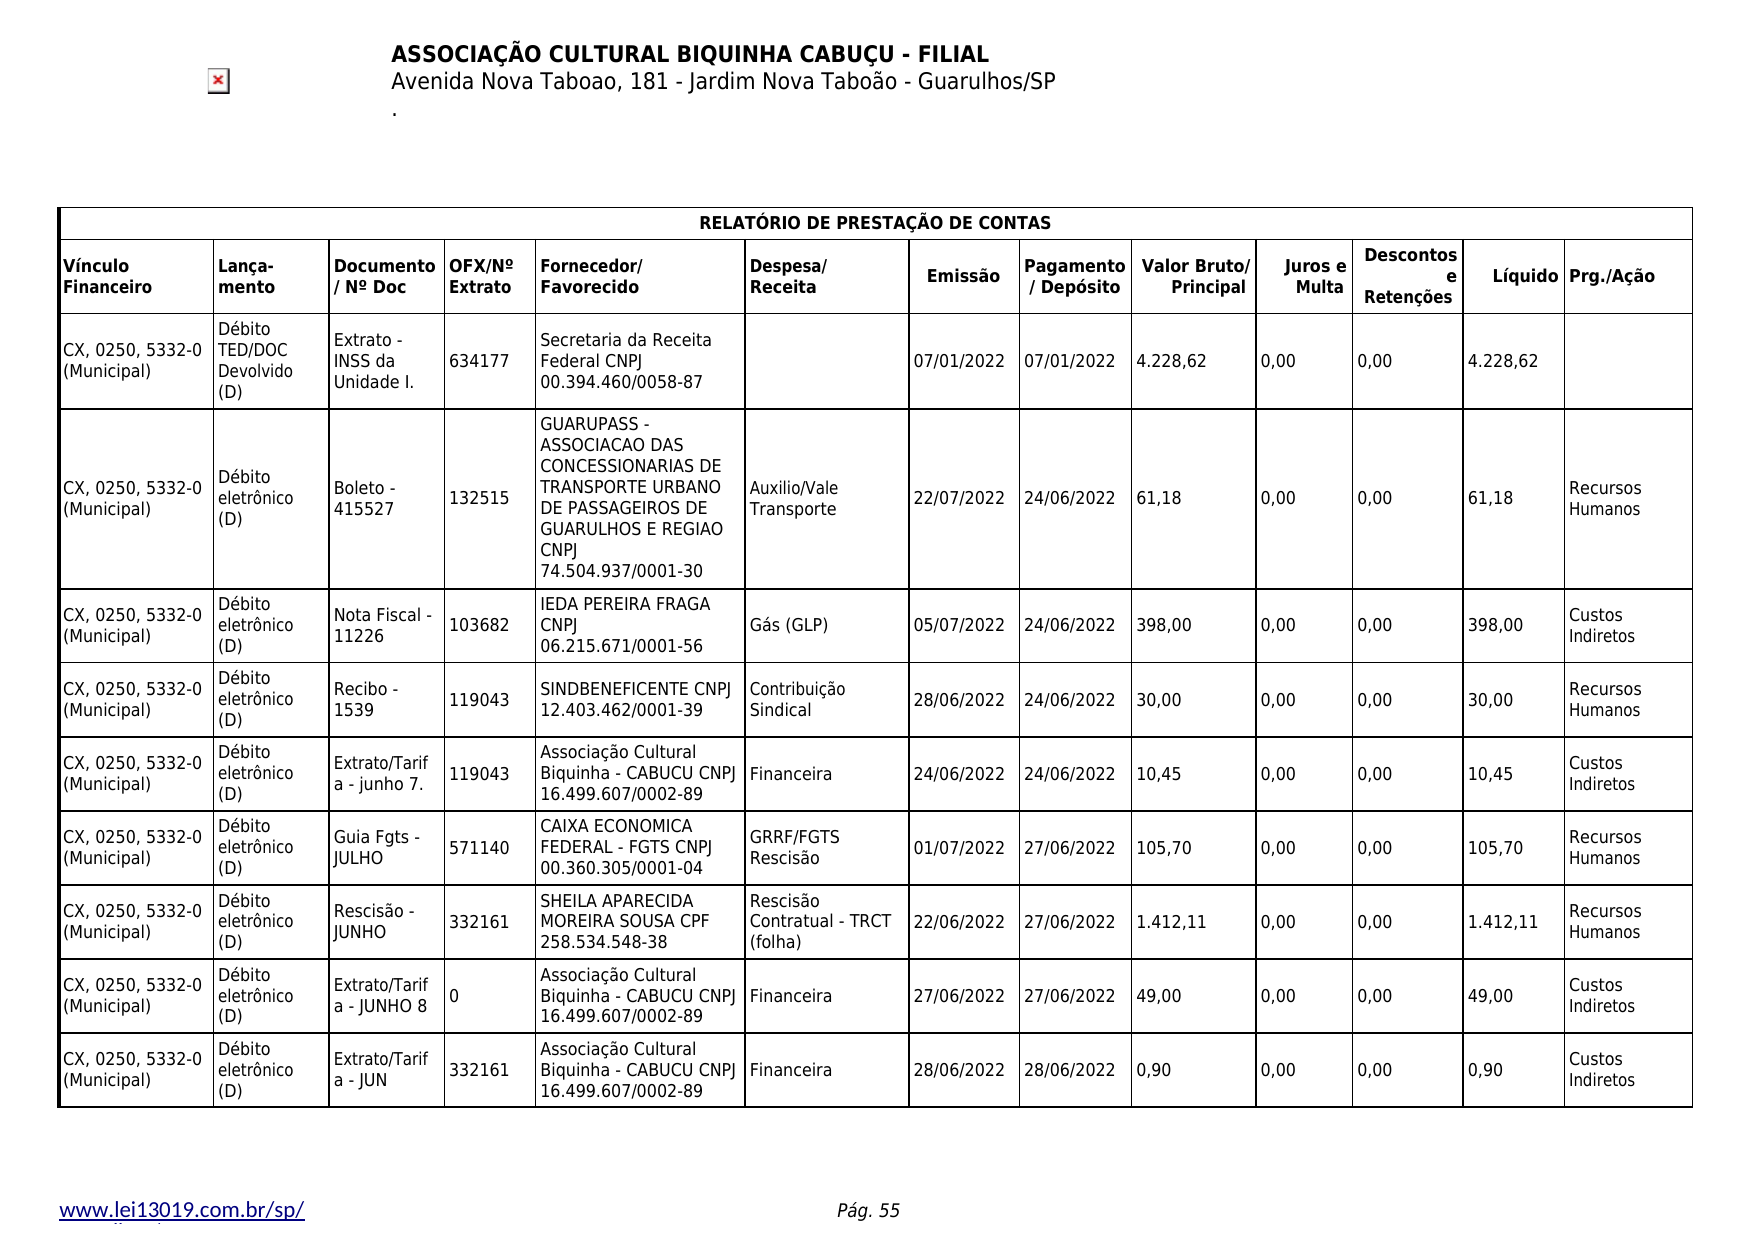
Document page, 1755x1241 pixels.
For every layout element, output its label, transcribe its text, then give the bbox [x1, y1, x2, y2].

table_cell Associação Cultural Biquinha - CABUCU CNPJ 16.499.607/0002-89 [536, 1034, 744, 1106]
table_cell CX, 0250, 5332-0 (Municipal) [61, 886, 213, 958]
table_cell 22/06/2022 [910, 886, 1019, 958]
table_cell Documento / Nº Doc [330, 240, 444, 313]
table_cell 0,00 [1353, 960, 1462, 1032]
table_cell Lança- mento [214, 240, 328, 313]
table_cell 24/06/2022 [1020, 410, 1131, 588]
table_cell 0,00 [1353, 590, 1462, 662]
table_cell 0,00 [1353, 886, 1462, 958]
table_cell CX, 0250, 5332-0 (Municipal) [61, 590, 213, 662]
table_cell 0,00 [1257, 812, 1352, 884]
table_cell 0,00 [1257, 886, 1352, 958]
table_cell 332161 [445, 1034, 535, 1106]
table_cell Extrato/Tarif a - JUN [330, 1034, 444, 1106]
table_cell CX, 0250, 5332-0 (Municipal) [61, 1034, 213, 1106]
table_cell 4.228,62 [1464, 314, 1564, 408]
table_cell Rescisão Contratual - TRCT (folha) [746, 886, 908, 958]
table_cell 0,00 [1257, 738, 1352, 810]
table_cell Associação Cultural Biquinha - CABUCU CNPJ 16.499.607/0002-89 [536, 738, 744, 810]
table_cell Débito eletrônico (D) [214, 1034, 328, 1106]
table_cell Débito eletrônico (D) [214, 663, 328, 736]
table_cell 571140 [445, 812, 535, 884]
table_cell 105,70 [1132, 812, 1255, 884]
table_cell 10,45 [1132, 738, 1255, 810]
table_cell 398,00 [1132, 590, 1255, 662]
table_cell Débito eletrônico (D) [214, 590, 328, 662]
table_cell CX, 0250, 5332-0 (Municipal) [61, 663, 213, 736]
table_cell 24/06/2022 [1020, 738, 1131, 810]
table_cell Débito eletrônico (D) [214, 738, 328, 810]
table_cell Débito eletrônico (D) [214, 812, 328, 884]
table_cell 27/06/2022 [1020, 960, 1131, 1032]
table_cell Boleto - 415527 [330, 410, 444, 588]
table_cell 27/06/2022 [910, 960, 1019, 1032]
table_cell Extrato - INSS da Unidade I. [330, 314, 444, 408]
table_cell 28/06/2022 [910, 663, 1019, 736]
table_cell 0,00 [1257, 314, 1352, 408]
table_cell Líquido [1464, 240, 1564, 313]
table_cell Secretaria da Receita Federal CNPJ 00.394.460/0058-87 [536, 314, 744, 408]
table_cell Rescisão - JUNHO [330, 886, 444, 958]
table_header RELATÓRIO DE PRESTAÇÃO DE CONTAS [61, 208, 1692, 239]
table_cell Gás (GLP) [746, 590, 908, 662]
table_cell Extrato/Tarif a - junho 7. [330, 738, 444, 810]
table_cell 61,18 [1464, 410, 1564, 588]
table_cell Financeira [746, 1034, 908, 1106]
table_cell OFX/Nº Extrato [445, 240, 535, 313]
table_cell CAIXA ECONOMICA FEDERAL - FGTS CNPJ 00.360.305/0001-04 [536, 812, 744, 884]
table_cell 30,00 [1132, 663, 1255, 736]
table_cell GRRF/FGTS Rescisão [746, 812, 908, 884]
table_cell CX, 0250, 5332-0 (Municipal) [61, 812, 213, 884]
table_cell 27/06/2022 [1020, 812, 1131, 884]
table_cell GUARUPASS - ASSOCIACAO DAS CONCESSIONARIAS DE TRANSPORTE URBANO DE PASSAGEIROS DE GUARULHOS E REGIAO CNPJ 74.504.937/0001-30 [536, 410, 744, 588]
table_cell Custos Indiretos [1565, 960, 1692, 1032]
table_cell Débito eletrônico (D) [214, 410, 328, 588]
table_cell 49,00 [1464, 960, 1564, 1032]
table_cell Vínculo Financeiro [61, 240, 213, 313]
table_cell 119043 [445, 663, 535, 736]
table_cell 105,70 [1464, 812, 1564, 884]
table_cell 0,00 [1257, 663, 1352, 736]
table_cell CX, 0250, 5332-0 (Municipal) [61, 314, 213, 408]
table_cell SHEILA APARECIDA MOREIRA SOUSA CPF 258.534.548-38 [536, 886, 744, 958]
table_cell Contribuição Sindical [746, 663, 908, 736]
table_cell Recursos Humanos [1565, 886, 1692, 958]
table_cell 0,00 [1353, 738, 1462, 810]
table_cell 0,00 [1353, 663, 1462, 736]
table_cell Débito eletrônico (D) [214, 886, 328, 958]
table_cell Custos Indiretos [1565, 738, 1692, 810]
table_cell Extrato/Tarif a - JUNHO 8 [330, 960, 444, 1032]
table_cell 24/06/2022 [910, 738, 1019, 810]
table_cell Custos Indiretos [1565, 590, 1692, 662]
table_cell 0,00 [1257, 960, 1352, 1032]
table_cell Fornecedor/ Favorecido [536, 240, 744, 313]
table_cell Recursos Humanos [1565, 812, 1692, 884]
table_cell 4.228,62 [1132, 314, 1255, 408]
table_cell SINDBENEFICENTE CNPJ 12.403.462/0001-39 [536, 663, 744, 736]
table_cell 0,00 [1257, 410, 1352, 588]
table_cell 103682 [445, 590, 535, 662]
table_cell [1565, 314, 1692, 408]
table_cell Valor Bruto/ Principal [1132, 240, 1255, 313]
table_cell 07/01/2022 [1020, 314, 1131, 408]
table_cell Descontos e Retenções [1353, 240, 1462, 313]
table_cell Recibo - 1539 [330, 663, 444, 736]
table_cell 01/07/2022 [910, 812, 1019, 884]
table_cell 0,00 [1353, 1034, 1462, 1106]
table_cell 1.412,11 [1464, 886, 1564, 958]
table_cell 0,00 [1257, 1034, 1352, 1106]
table_cell 05/07/2022 [910, 590, 1019, 662]
table_cell Custos Indiretos [1565, 1034, 1692, 1106]
table_cell Recursos Humanos [1565, 663, 1692, 736]
table_cell Associação Cultural Biquinha - CABUCU CNPJ 16.499.607/0002-89 [536, 960, 744, 1032]
table_cell Financeira [746, 960, 908, 1032]
table_cell CX, 0250, 5332-0 (Municipal) [61, 410, 213, 588]
table_cell 0 [445, 960, 535, 1032]
table_cell 634177 [445, 314, 535, 408]
table_cell 30,00 [1464, 663, 1564, 736]
table_cell 61,18 [1132, 410, 1255, 588]
table_cell 24/06/2022 [1020, 663, 1131, 736]
table_cell 49,00 [1132, 960, 1255, 1032]
table_cell 28/06/2022 [910, 1034, 1019, 1106]
table_cell CX, 0250, 5332-0 (Municipal) [61, 960, 213, 1032]
table_cell Juros e Multa [1257, 240, 1352, 313]
table_cell 398,00 [1464, 590, 1564, 662]
table_cell Recursos Humanos [1565, 410, 1692, 588]
table_cell 07/01/2022 [910, 314, 1019, 408]
table_cell 119043 [445, 738, 535, 810]
table_cell Prg./Ação [1565, 240, 1692, 313]
table_cell 0,00 [1353, 812, 1462, 884]
table_cell 0,00 [1353, 314, 1462, 408]
table_cell 132515 [445, 410, 535, 588]
table_cell Despesa/ Receita [746, 240, 908, 313]
table_cell Pagamento / Depósito [1020, 240, 1131, 313]
table_cell 1.412,11 [1132, 886, 1255, 958]
table_cell [746, 314, 908, 408]
table_cell Débito eletrônico (D) [214, 960, 328, 1032]
table_cell 10,45 [1464, 738, 1564, 810]
table_cell 27/06/2022 [1020, 886, 1131, 958]
table_cell 0,00 [1257, 590, 1352, 662]
table_cell Débito TED/DOC Devolvido (D) [214, 314, 328, 408]
table_cell 24/06/2022 [1020, 590, 1131, 662]
table_cell IEDA PEREIRA FRAGA CNPJ 06.215.671/0001-56 [536, 590, 744, 662]
table_cell Financeira [746, 738, 908, 810]
table_cell 28/06/2022 [1020, 1034, 1131, 1106]
table_cell 0,90 [1132, 1034, 1255, 1106]
table_cell 0,00 [1353, 410, 1462, 588]
table_cell CX, 0250, 5332-0 (Municipal) [61, 738, 213, 810]
table_cell 0,90 [1464, 1034, 1564, 1106]
table_cell Emissão [910, 240, 1019, 313]
table_cell 22/07/2022 [910, 410, 1019, 588]
table_cell Auxilio/Vale Transporte [746, 410, 908, 588]
table_cell Guia Fgts - JULHO [330, 812, 444, 884]
table_cell Nota Fiscal - 11226 [330, 590, 444, 662]
table_cell 332161 [445, 886, 535, 958]
